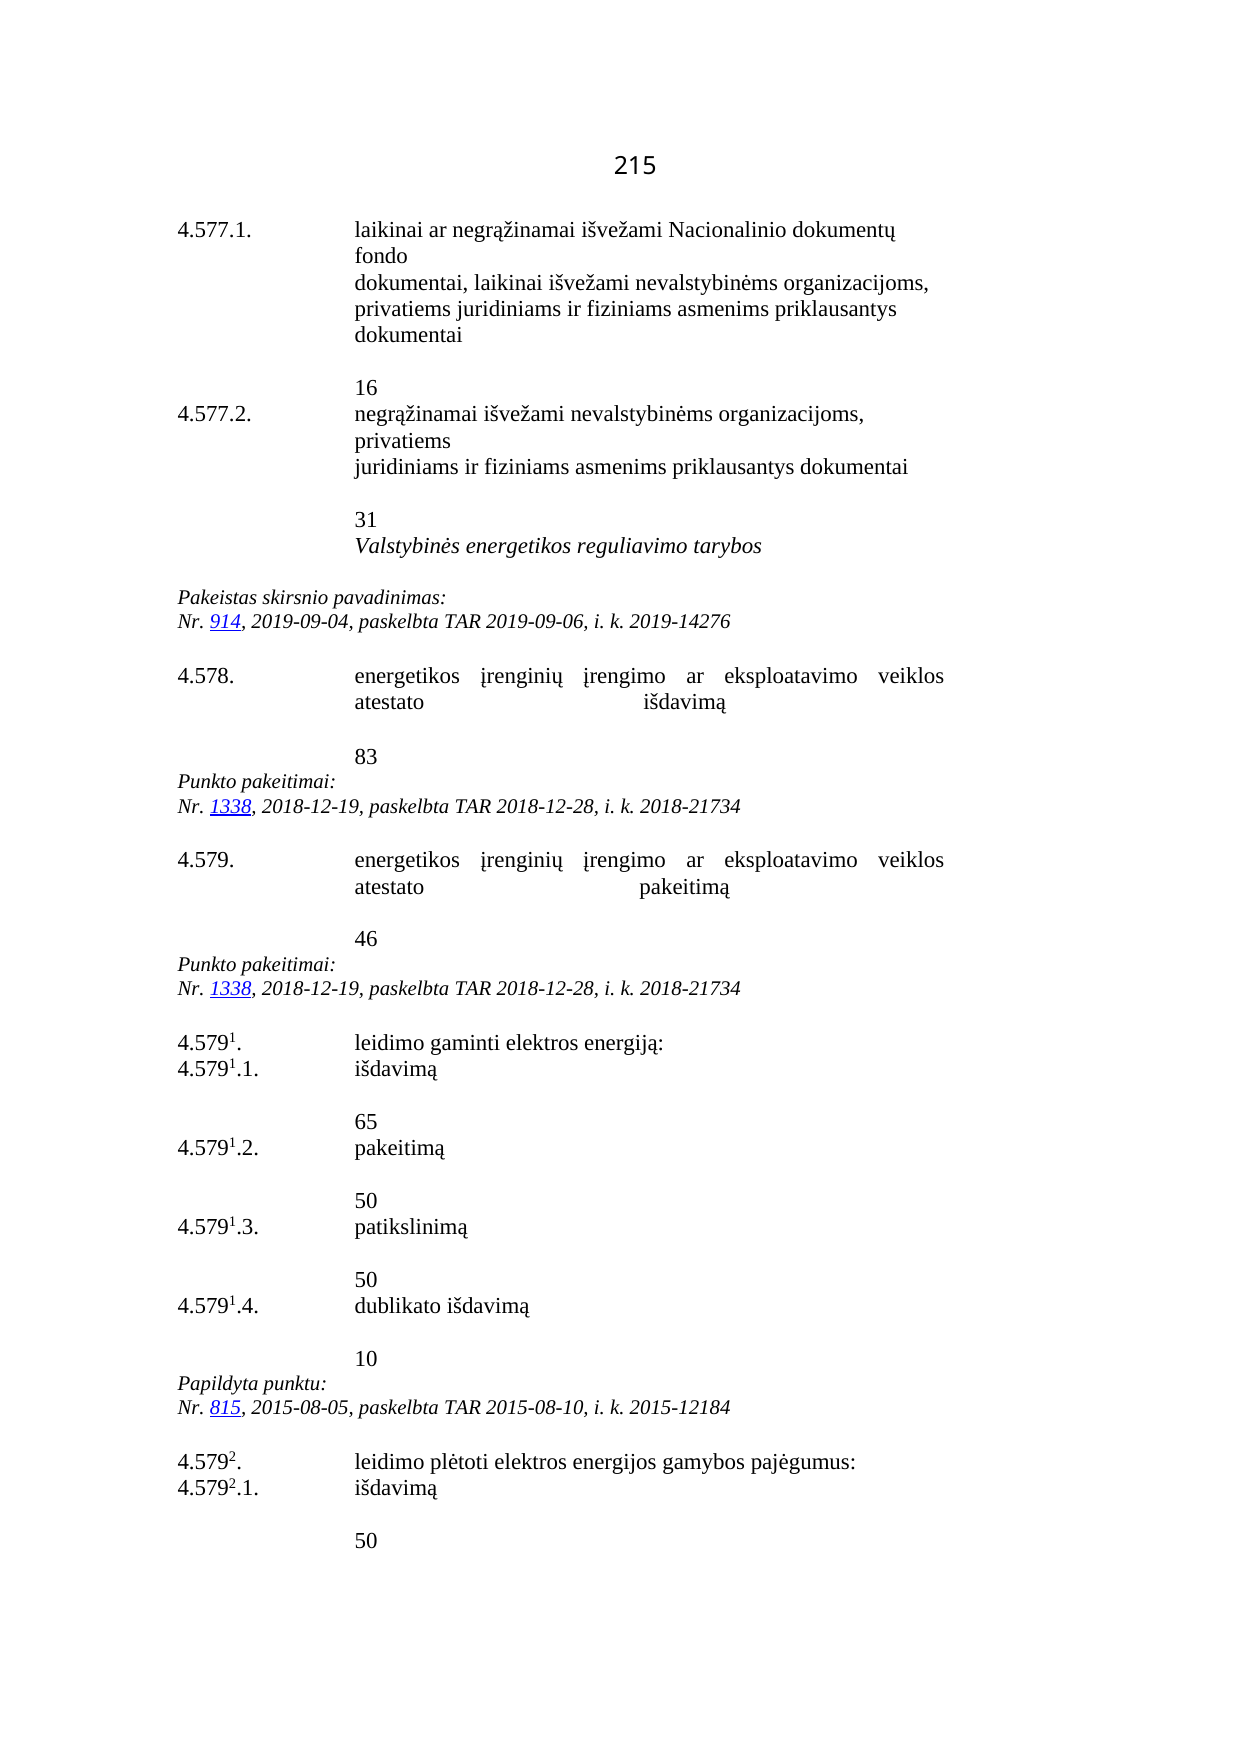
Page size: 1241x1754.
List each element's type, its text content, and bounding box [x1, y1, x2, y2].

text 4.5792.1. išdavimą 50 [177, 1474, 945, 1553]
text Nr. 1338, 2018-12-19, paskelbta TAR 2018-12-28, i. k. 2018-21734 [177, 976, 1093, 1000]
text 4.577.1. laikinai ar negrąžinamai išvežami Nacionalinio dokumentų fondo [177, 216, 945, 268]
text Punkto pakeitimai: [177, 952, 1093, 976]
text Pakeistas skirsnio pavadinimas: [177, 585, 1093, 609]
text Papildyta punktu: [177, 1371, 1093, 1395]
text 4.5791.4. dublikato išdavimą 10 [177, 1292, 945, 1371]
text 4.5792. leidimo plėtoti elektros energijos gamybos pajėgumus: [177, 1448, 945, 1474]
text dokumentai 16 [354, 321, 945, 400]
text 4.577.2. negrąžinamai išvežami nevalstybinėms organizacijoms, privatiems [177, 400, 945, 453]
text 4.5791. leidimo gaminti elektros energiją: [177, 1029, 945, 1055]
text dokumentai, laikinai išvežami nevalstybinėms organizacijoms, [354, 268, 945, 295]
text 4.5791.3. patikslinimą 50 [177, 1213, 945, 1292]
text Nr. 815, 2015-08-05, paskelbta TAR 2015-08-10, i. k. 2015-12184 [177, 1395, 1093, 1419]
text Punkto pakeitimai: [177, 769, 1093, 793]
text Nr. 1338, 2018-12-19, paskelbta TAR 2018-12-28, i. k. 2018-21734 [177, 793, 1093, 818]
text 4.579. energetikos įrenginių įrengimo ar eksploatavimo veiklos atestato pakeitimą 46 [177, 846, 945, 952]
text Nr. 914, 2019-09-04, paskelbta TAR 2019-09-06, i. k. 2019-14276 [177, 609, 1093, 633]
text 4.5791.1. išdavimą 65 [177, 1055, 945, 1134]
text privatiems juridiniams ir fiziniams asmenims priklausantys [354, 295, 945, 321]
text 4.578. energetikos įrenginių įrengimo ar eksploatavimo veiklos atestato išdavimą 83 [177, 662, 945, 769]
text Valstybinės energetikos reguliavimo tarybos [354, 532, 945, 585]
text 4.5791.2. pakeitimą 50 [177, 1134, 945, 1213]
text juridiniams ir fiziniams asmenims priklausantys dokumentai 31 [354, 453, 945, 532]
